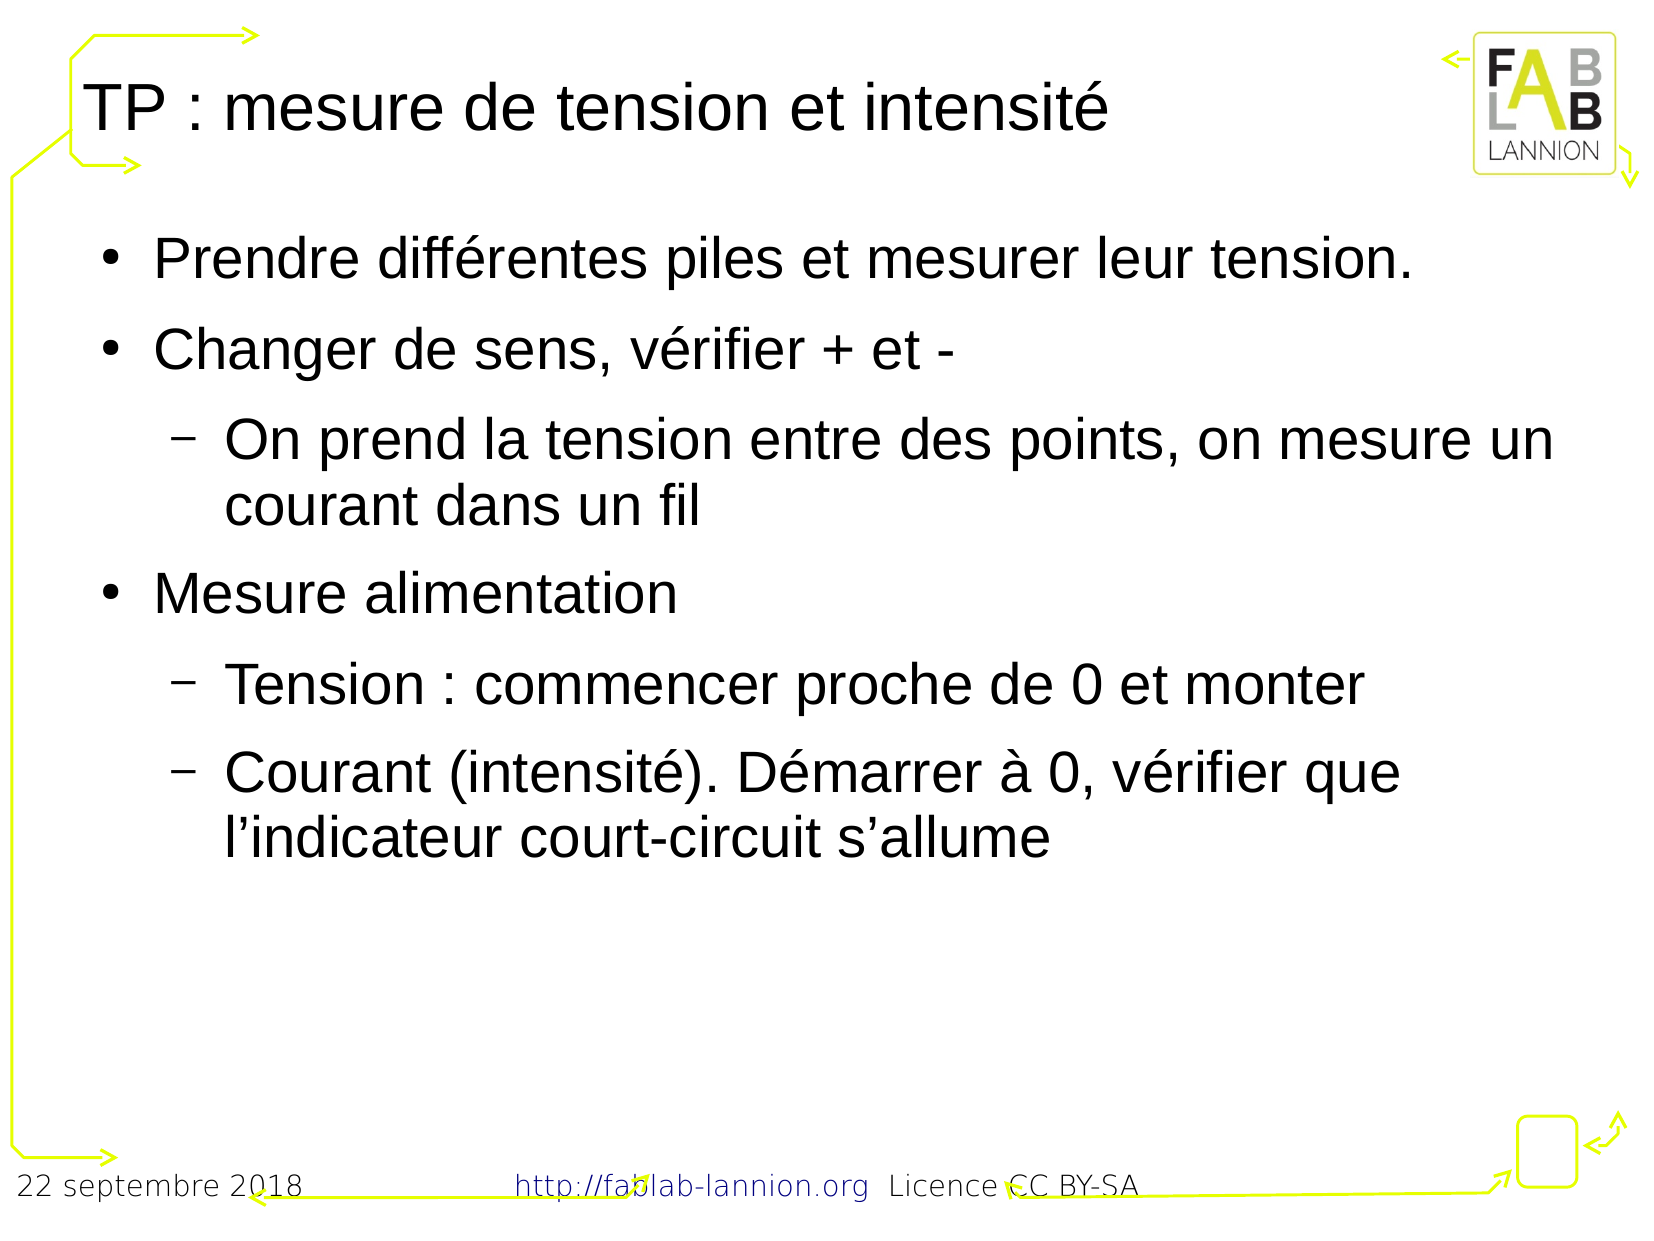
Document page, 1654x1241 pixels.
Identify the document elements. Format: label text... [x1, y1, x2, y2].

picture [1470, 29, 1619, 178]
list Prendre différentes piles et mesurer leur tension. Changer de sens, vérifier + et - On prend la tension entre des points, on mesure un courant dans un fil Mesure alimentation Tension : commencer proche de 0 et monter Courant (intensité). Démarrer à 0, vérifier que l’indicateur court-circuit s’allume [82, 225, 1571, 945]
title TP : mesure de tension et intensité [82, 49, 1441, 166]
